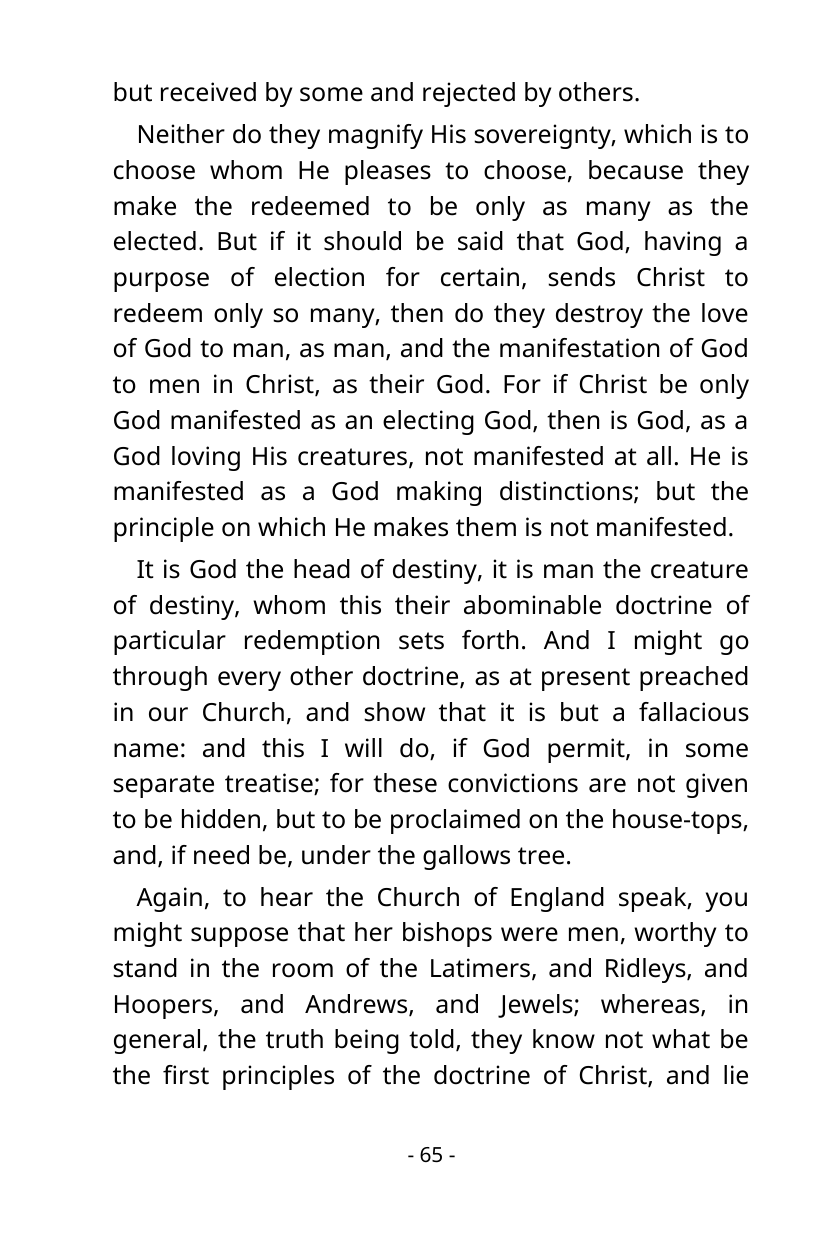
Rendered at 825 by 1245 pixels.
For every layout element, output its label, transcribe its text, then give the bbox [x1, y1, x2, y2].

text Neither do they magnify His sovereignty, which is to choose whom He pleases to choose, because they make the redeemed to be only as many as the elected. But if it should be said that God, having a purpose of election for certain, sends Christ to redeem only so many, then do they destroy the love of God to man, as man, and the manifestation of God to men in Christ, as their God. For if Christ be only God manifested as an electing God, then is God, as a God loving His creatures, not manifested at all. He is manifested as a God making distinctions; but the principle on which He makes them is not manifested. [112, 117, 750, 544]
text It is God the head of destiny, it is man the creature of destiny, whom this their abominable doctrine of particular redemption sets forth. And I might go through every other doctrine, as at present preached in our Church, and show that it is but a fallacious name: and this I will do, if God permit, in some separate treatise; for these convictions are not given to be hidden, but to be proclaimed on the house-tops, and, if need be, under the gallows tree. [112, 552, 750, 871]
text Again, to hear the Church of England speak, you might suppose that her bishops were men, worthy to stand in the room of the Latimers, and Ridleys, and Hoopers, and Andrews, and Jewels; whereas, in general, the truth being told, they know not what be the first principles of the doctrine of Christ, and lie [112, 879, 750, 1092]
text but received by some and rejected by others. [112, 75, 750, 109]
